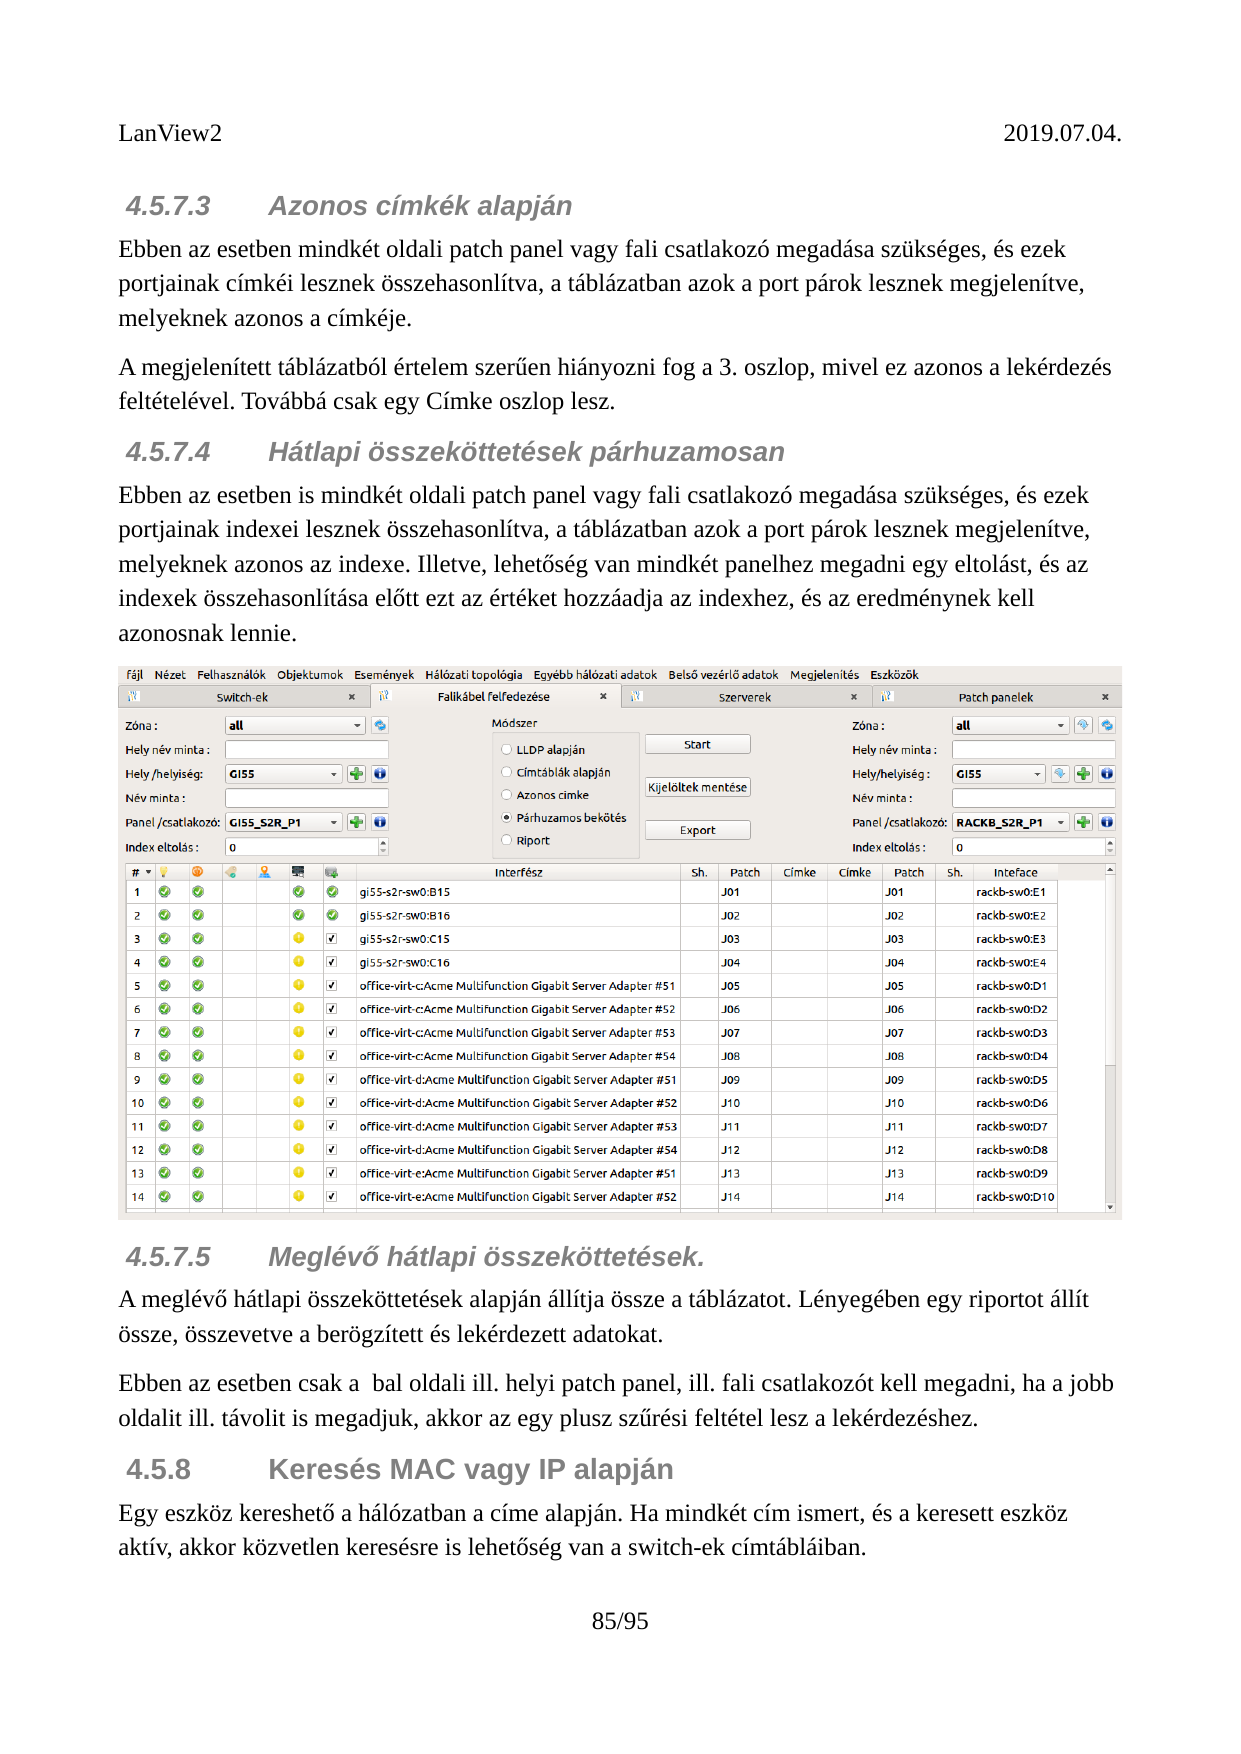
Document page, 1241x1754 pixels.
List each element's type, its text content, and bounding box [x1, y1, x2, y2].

subtitle Azonos címkék alapján [118, 189, 1122, 221]
text Egy eszköz kereshető a hálózatban a címe alapján. Ha mindkét cím ismert, és a keresett eszköz aktív, akkor közvetlen keresésre is lehetőség van a switch-ek címtábláiban. [118, 1498, 1122, 1561]
text Ebben az esetben is mindkét oldali patch panel vagy fali csatlakozó megadása szükséges, és ezek portjainak indexei lesznek összehasonlítva, a táblázatban azok a port párok lesznek megjelenítve, melyeknek azonos az indexe. Illetve, lehetőség van mindkét panelhez megadni egy eltolást, és az indexek összehasonlítása előtt ezt az értéket hozzáadja az indexhez, és az eredménynek kell azonosnak lennie. [118, 480, 1122, 647]
text A meglévő hátlapi összeköttetések alapján állítja össze a táblázatot. Lényegében egy riportot állít össze, összevetve a berögzített és lekérdezett adatokat. [118, 1284, 1122, 1348]
text Ebben az esetben mindkét oldali patch panel vagy fali csatlakozó megadása szükséges, és ezek portjainak címkéi lesznek összehasonlítva, a táblázatban azok a port párok lesznek megjelenítve, melyeknek azonos a címkéje. [118, 234, 1122, 332]
text Ebben az esetben csak a bal oldali ill. helyi patch panel, ill. fali csatlakozót kell megadni, ha a jobb oldalit ill. távolit is megadjuk, akkor az egy plusz szűrési feltétel lesz a lekérdezéshez. [118, 1368, 1122, 1431]
subtitle Hátlapi összeköttetések párhuzamosan [118, 436, 1122, 467]
picture [118, 666, 1123, 1220]
text A megjelenített táblázatból értelem szerűen hiányozni fog a 3. oszlop, mivel ez azonos a lekérdezés feltételével. Továbbá csak egy Címke oszlop lesz. [118, 352, 1122, 415]
subtitle Keresés MAC vagy IP alapján [118, 1452, 1122, 1485]
subtitle Meglévő hátlapi összeköttetések. [118, 1240, 1122, 1272]
